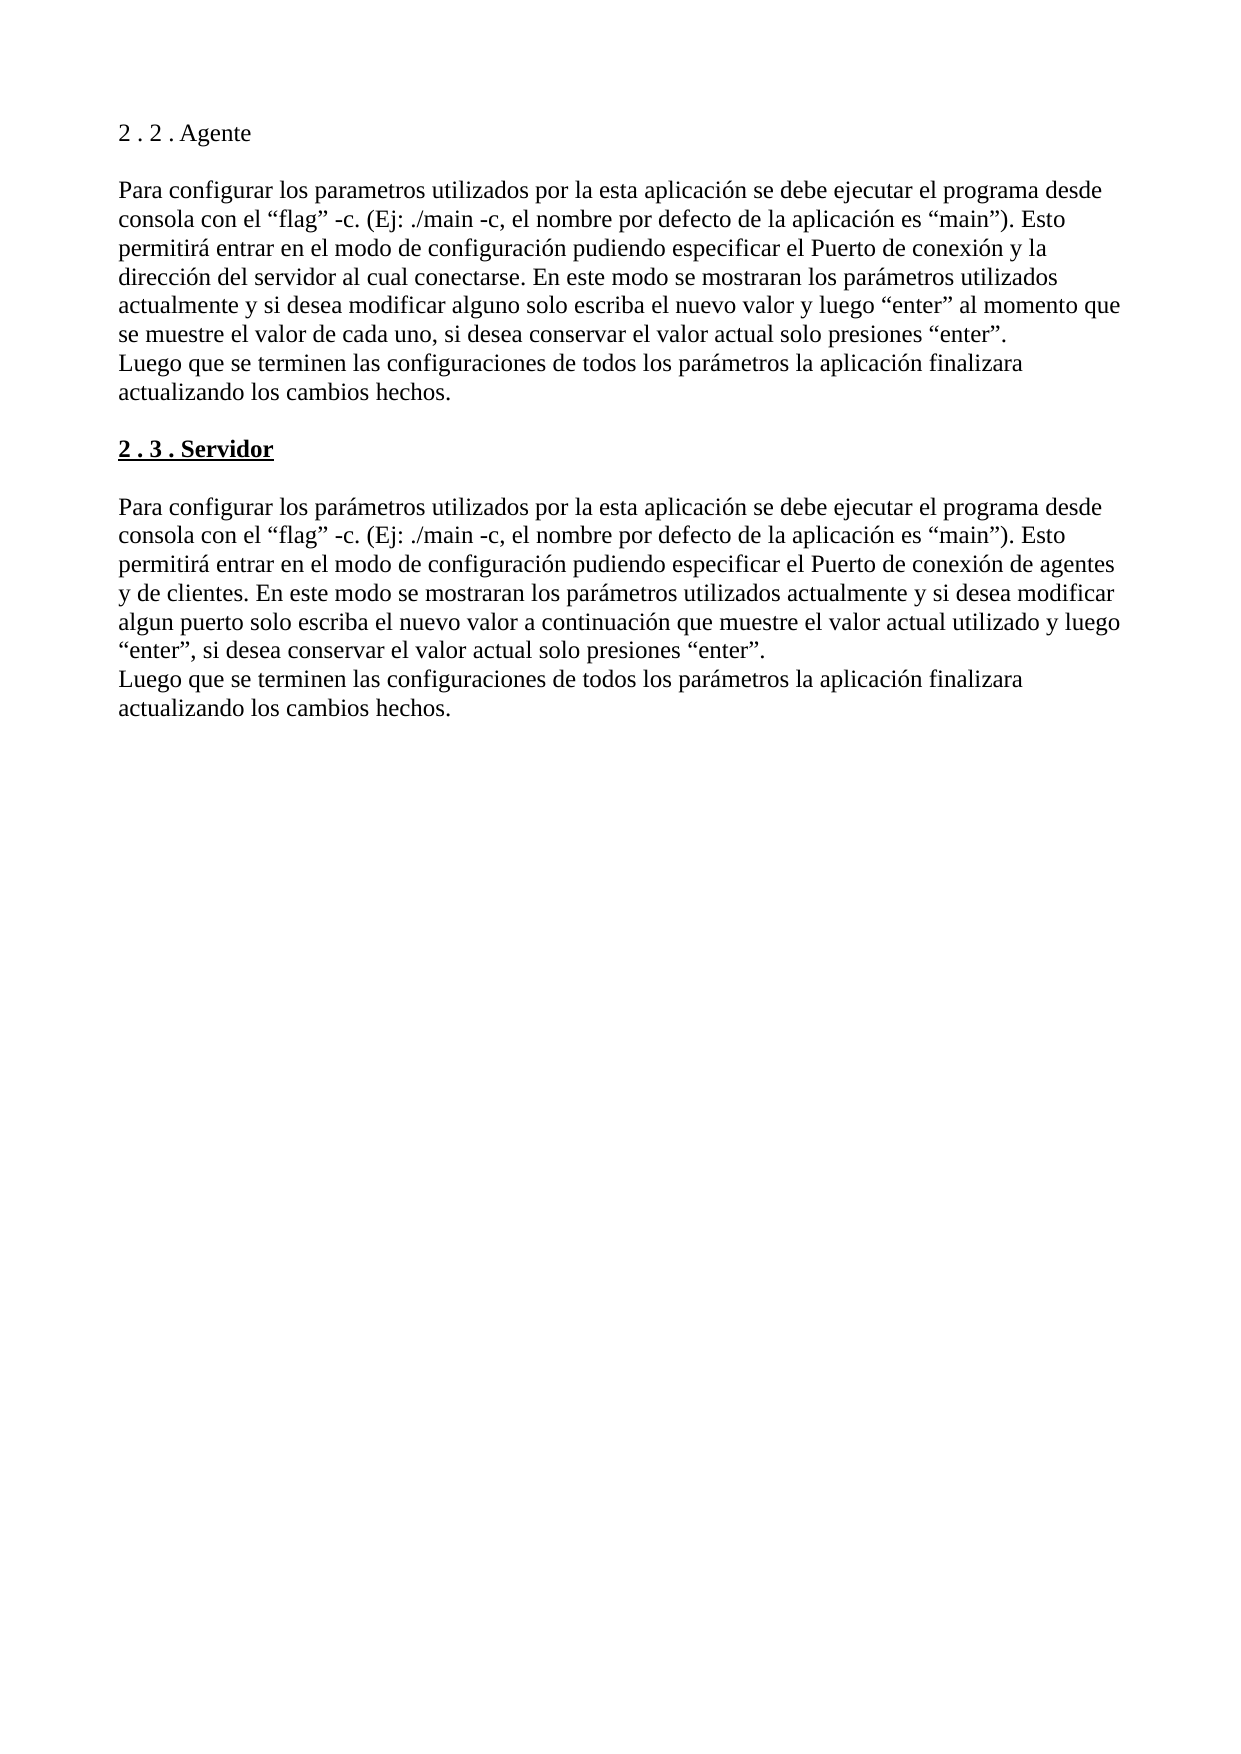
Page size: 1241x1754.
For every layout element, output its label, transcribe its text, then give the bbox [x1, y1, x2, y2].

text Para configurar los parámetros utilizados por la esta aplicación se debe ejecutar el programa desde consola con el “flag” -c. (Ej: ./main -c, el nombre por defecto de la aplicación es “main”). Esto permitirá entrar en el modo de configuración pudiendo especificar el Puerto de conexión de agentes y de clientes. En este modo se mostraran los parámetros utilizados actualmente y si desea modificar algun puerto solo escriba el nuevo valor a continuación que muestre el valor actual utilizado y luego “enter”, si desea conservar el valor actual solo presiones “enter”. [118, 492, 1122, 664]
text 2 . 3 . Servidor [118, 434, 1122, 463]
text Luego que se terminen las configuraciones de todos los parámetros la aplicación finalizara actualizando los cambios hechos. [118, 664, 1122, 722]
text Luego que se terminen las configuraciones de todos los parámetros la aplicación finalizara actualizando los cambios hechos. [118, 348, 1122, 406]
text 2 . 2 . Agente [118, 118, 1122, 147]
text Para configurar los parametros utilizados por la esta aplicación se debe ejecutar el programa desde consola con el “flag” -c. (Ej: ./main -c, el nombre por defecto de la aplicación es “main”). Esto permitirá entrar en el modo de configuración pudiendo especificar el Puerto de conexión y la dirección del servidor al cual conectarse. En este modo se mostraran los parámetros utilizados actualmente y si desea modificar alguno solo escriba el nuevo valor y luego “enter” al momento que se muestre el valor de cada uno, si desea conservar el valor actual solo presiones “enter”. [118, 176, 1122, 348]
